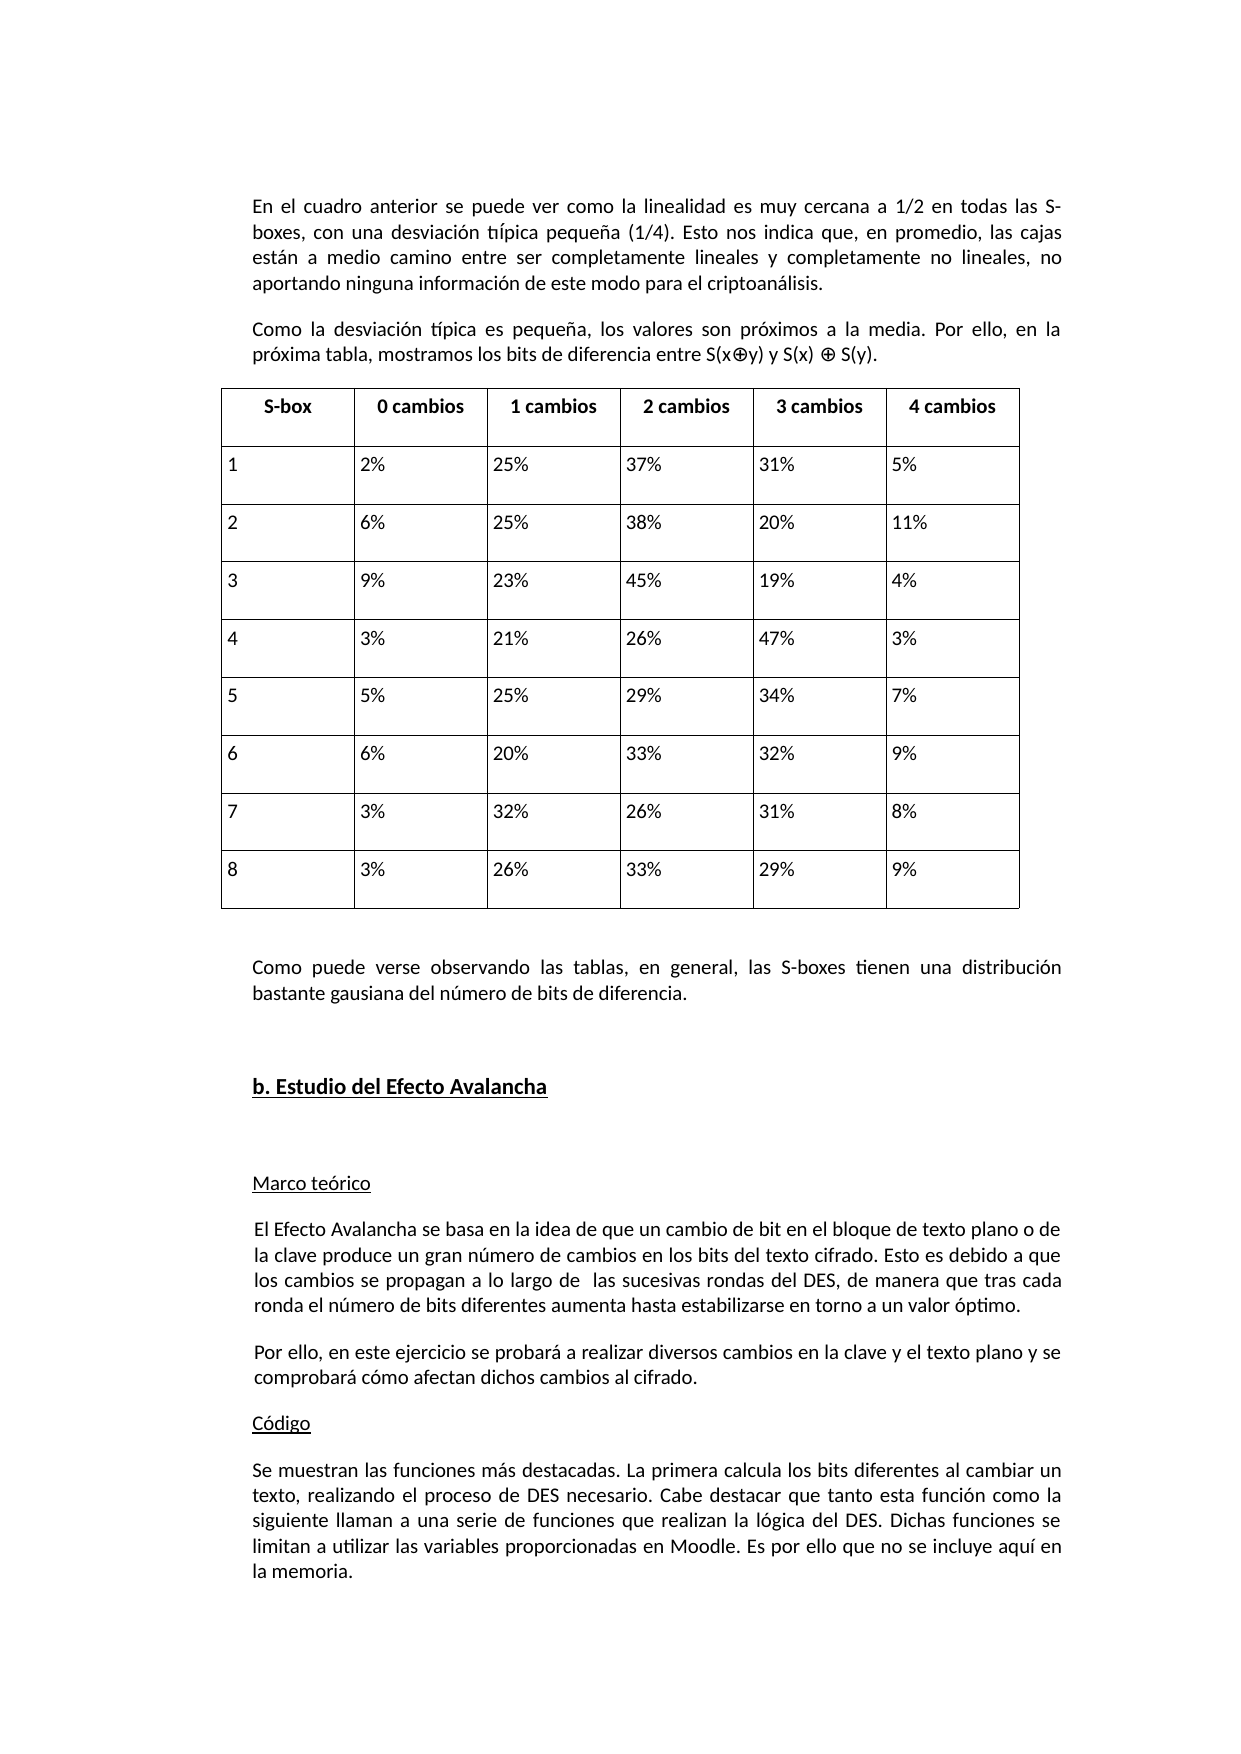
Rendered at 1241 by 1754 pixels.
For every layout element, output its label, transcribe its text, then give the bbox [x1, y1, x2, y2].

table_cell 6% [355, 505, 487, 561]
table_header S-box [222, 389, 354, 446]
table_cell 3% [355, 851, 487, 908]
table_cell 21% [488, 620, 620, 677]
table_cell 26% [621, 794, 753, 850]
table_cell 25% [488, 678, 620, 735]
text Por ello, en este ejercicio se probará a realizar diversos cambios en la clave y el texto plano y se comprobará cómo afectan dichos cambios al cifrado. [254, 1339, 1063, 1390]
table_cell 5% [887, 447, 1019, 503]
text Como puede verse observando las tablas, en general, las S-boxes tienen una distribución bastante gausiana del número de bits de diferencia. [252, 954, 1063, 1005]
table_cell 4 [222, 620, 354, 677]
table_header 4 cambios [887, 389, 1019, 446]
text El Efecto Avalancha se basa en la idea de que un cambio de bit en el bloque de texto plano o de la clave produce un gran número de cambios en los bits del texto cifrado. Esto es debido a que los cambios se propagan a lo largo de las sucesivas rondas del DES, de manera que tras cada ronda el número de bits diferentes aumenta hasta estabilizarse en torno a un valor óptimo. [254, 1216, 1063, 1318]
table_cell 8% [887, 794, 1019, 850]
text Se muestran las funciones más destacadas. La primera calcula los bits diferentes al cambiar un texto, realizando el proceso de DES necesario. Cabe destacar que tanto esta función como la siguiente llaman a una serie de funciones que realizan la lógica del DES. Dichas funciones se limitan a utilizar las variables proporcionadas en Moodle. Es por ello que no se incluye aquí en la memoria. [252, 1457, 1063, 1584]
table_header 3 cambios [754, 389, 886, 446]
table_cell 38% [621, 505, 753, 561]
table_cell 3% [355, 794, 487, 850]
table_cell 45% [621, 562, 753, 619]
table_cell 31% [754, 794, 886, 850]
table_cell 6% [355, 736, 487, 792]
text Código [252, 1411, 1063, 1436]
table_cell 23% [488, 562, 620, 619]
table_cell 3 [222, 562, 354, 619]
text Como la desviación típica es pequeña, los valores son próximos a la media. Por ello, en la próxima tabla, mostramos los bits de diferencia entre S(x⊕y) y S(x) ⊕ S(y). [252, 316, 1063, 367]
table_cell 25% [488, 447, 620, 503]
table_cell 47% [754, 620, 886, 677]
table_cell 8 [222, 851, 354, 908]
table_cell 29% [621, 678, 753, 735]
table_cell 25% [488, 505, 620, 561]
table_cell 33% [621, 851, 753, 908]
table_cell 7% [887, 678, 1019, 735]
table_cell 34% [754, 678, 886, 735]
text En el cuadro anterior se puede ver como la linealidad es muy cercana a 1/2 en todas las S-boxes, con una desviación tı́pica pequeña (1/4). Esto nos indica que, en promedio, las cajas están a medio camino entre ser completamente lineales y completamente no lineales, no aportando ninguna información de este modo para el criptoanálisis. [252, 194, 1063, 295]
text b. Estudio del Efecto Avalancha [252, 1072, 1063, 1100]
text Marco teórico [177, 1170, 1063, 1196]
table_header 2 cambios [621, 389, 753, 446]
table_header 1 cambios [488, 389, 620, 446]
table_cell 9% [887, 736, 1019, 792]
table_cell 3% [355, 620, 487, 677]
table_cell 26% [488, 851, 620, 908]
table_cell 9% [887, 851, 1019, 908]
table_header 0 cambios [355, 389, 487, 446]
table_cell 29% [754, 851, 886, 908]
table_cell 20% [754, 505, 886, 561]
table_cell 5% [355, 678, 487, 735]
table_cell 2% [355, 447, 487, 503]
table_cell 19% [754, 562, 886, 619]
table_cell 1 [222, 447, 354, 503]
table_cell 20% [488, 736, 620, 792]
table_cell 26% [621, 620, 753, 677]
table_cell 6 [222, 736, 354, 792]
table_cell 4% [887, 562, 1019, 619]
table_cell 5 [222, 678, 354, 735]
table_cell 9% [355, 562, 487, 619]
table_cell 31% [754, 447, 886, 503]
table_cell 7 [222, 794, 354, 850]
table_cell 2 [222, 505, 354, 561]
table_cell 32% [754, 736, 886, 792]
table_cell 32% [488, 794, 620, 850]
table_cell 37% [621, 447, 753, 503]
table_cell 33% [621, 736, 753, 792]
table_cell 3% [887, 620, 1019, 677]
table_cell 11% [887, 505, 1019, 561]
